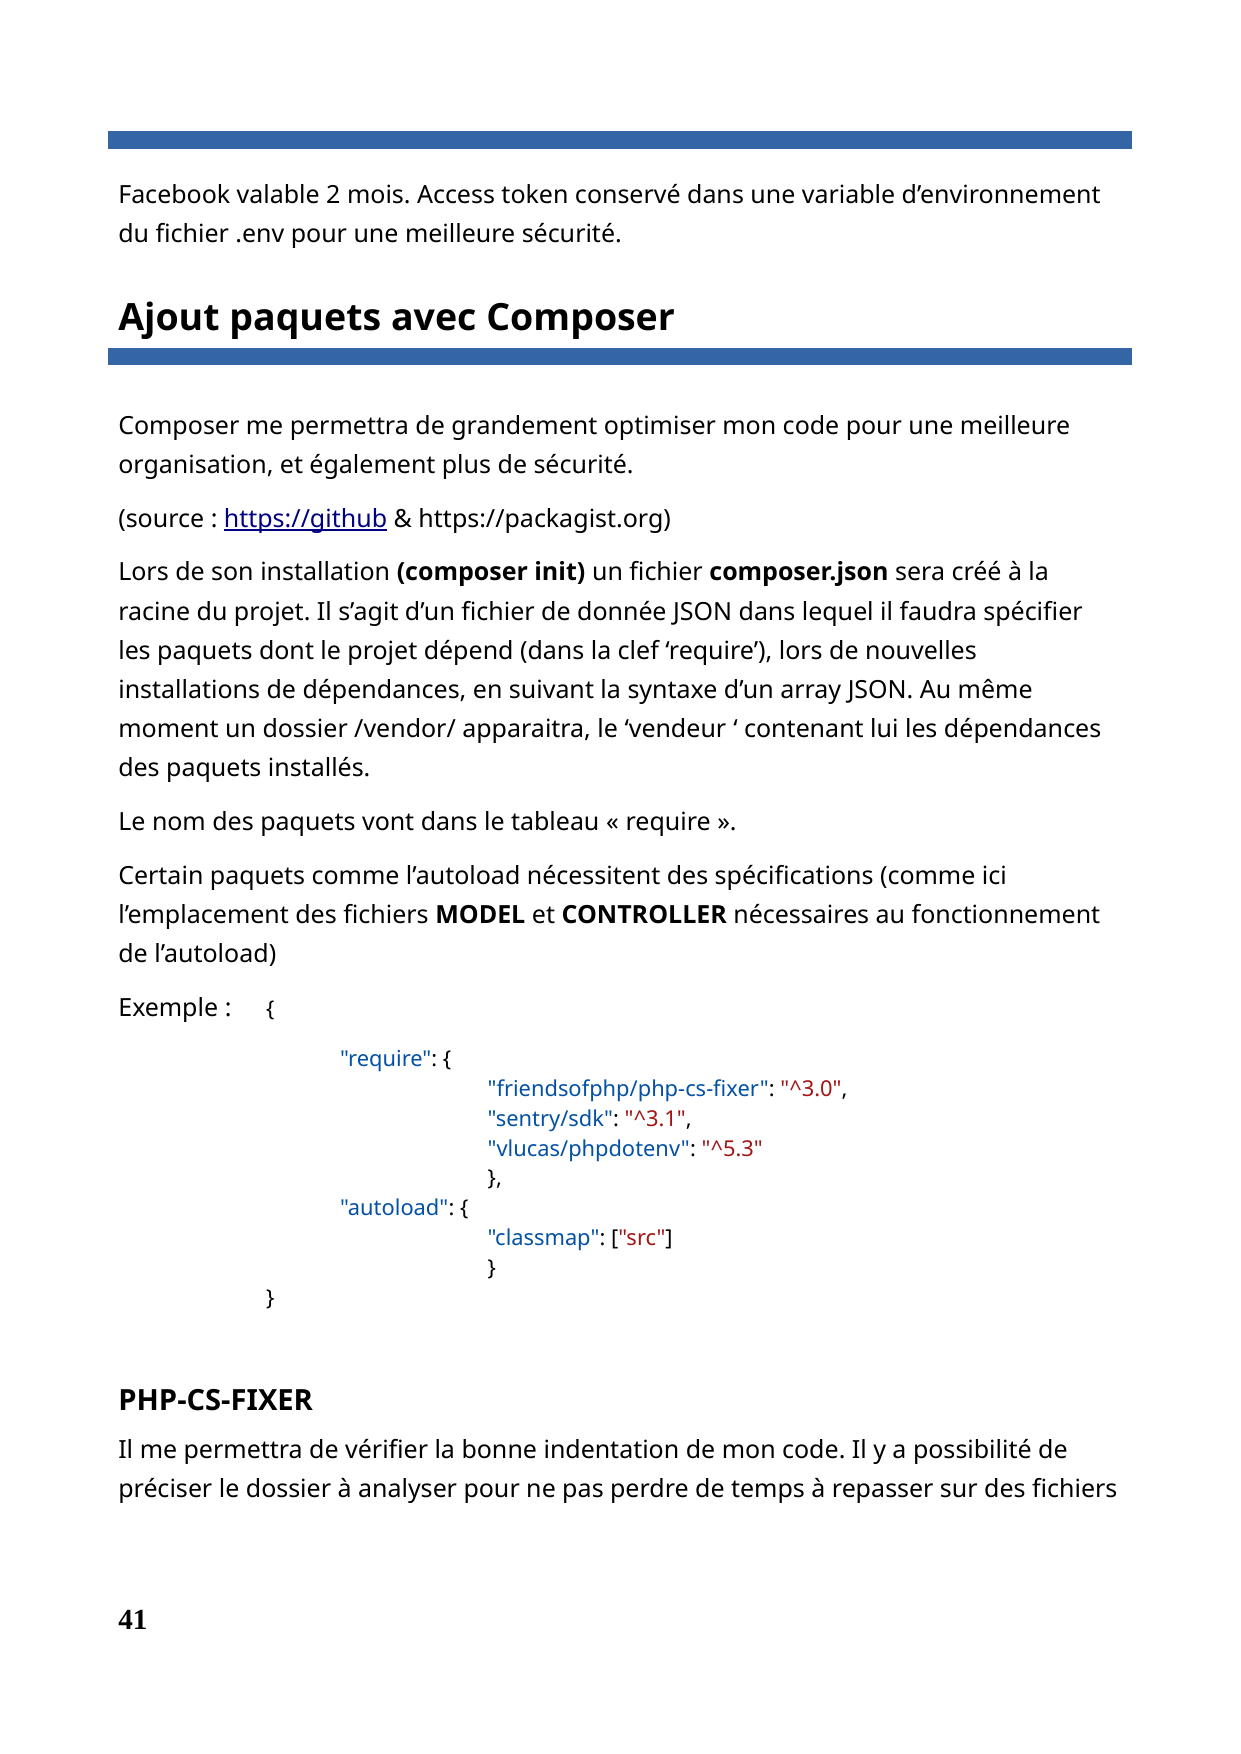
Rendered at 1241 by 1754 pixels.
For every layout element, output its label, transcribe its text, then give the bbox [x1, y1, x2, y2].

subtitle PHP-CS-FIXER [118, 1380, 1122, 1419]
text Le nom des paquets vont dans le tableau « require ». [118, 804, 1122, 838]
subtitle Ajout paquets avec Composer [118, 290, 1122, 341]
text "require": { [118, 1043, 1122, 1073]
text "autoload": { [118, 1192, 1122, 1222]
text } [118, 1252, 1122, 1282]
text "friendsofphp/php-cs-fixer": "^3.0", [118, 1073, 1122, 1103]
text } [118, 1282, 1122, 1311]
text "classmap": ["src"] [118, 1222, 1122, 1252]
text Exemple : { [118, 989, 1122, 1023]
text Lors de son installation (composer init) un fichier composer.json sera créé à la racine du projet. Il s’agit d’un fichier de donnée JSON dans lequel il faudra spécifier les paquets dont le projet dépend (dans la clef ‘require’), lors de nouvelles installations de dépendances, en suivant la syntaxe d’un array JSON. Au même moment un dossier /vendor/ apparaitra, le ‘vendeur ‘ contenant lui les dépendances des paquets installés. [118, 554, 1122, 784]
text }, [118, 1162, 1122, 1192]
text Composer me permettra de grandement optimiser mon code pour une meilleure organisation, et également plus de sécurité. [118, 407, 1122, 481]
text "vlucas/phpdotenv": "^5.3" [118, 1133, 1122, 1162]
text Facebook valable 2 mois. Access token conservé dans une variable d’environnement du fichier .env pour une meilleure sécurité. [118, 176, 1122, 249]
text "sentry/sdk": "^3.1", [118, 1103, 1122, 1133]
text Il me permettra de vérifier la bonne indentation de mon code. Il y a possibilité de préciser le dossier à analyser pour ne pas perdre de temps à repasser sur des fichiers [118, 1432, 1122, 1505]
text Certain paquets comme l’autoload nécessitent des spécifications (comme ici l’emplacement des fichiers MODEL et CONTROLLER nécessaires au fonctionnement de l’autoload) [118, 857, 1122, 970]
text (source : https://github & https://packagist.org) [118, 500, 1122, 534]
